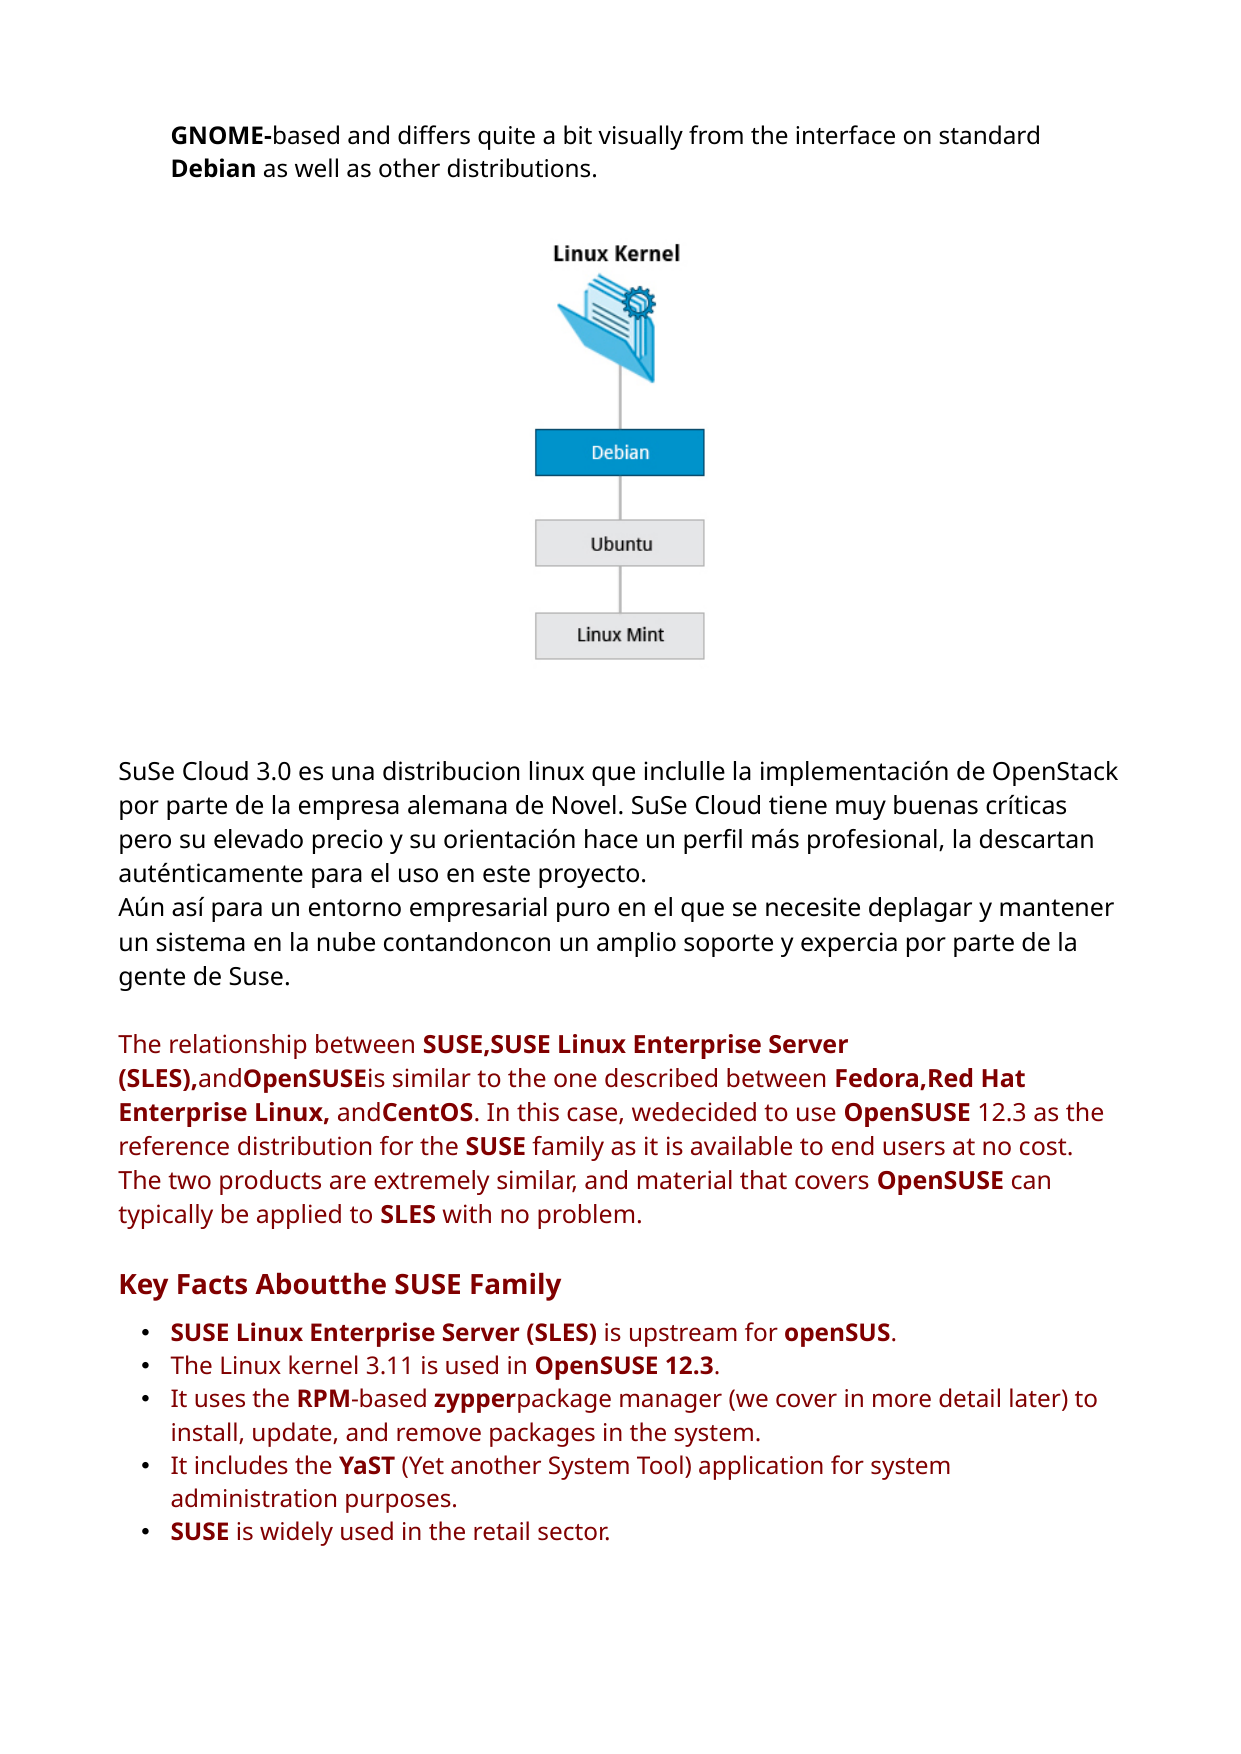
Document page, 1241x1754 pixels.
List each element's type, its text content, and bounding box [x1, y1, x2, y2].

list GNOME-based and differs quite a bit visually from the interface on standard Debian as well as other distributions. [170, 118, 1122, 184]
text The relationship between SUSE,SUSE Linux Enterprise Server (SLES),andOpenSUSEis similar to the one described between Fedora,Red Hat Enterprise Linux, andCentOS. In this case, wedecided to use OpenSUSE 12.3 as the reference distribution for the SUSE family as it is available to end users at no cost. The two products are extremely similar, and material that covers OpenSUSE can typically be applied to SLES with no problem. [118, 1026, 1122, 1231]
picture [509, 218, 731, 686]
list It uses the RPM-based zypperpackage manager (we cover in more detail later) to install, update, and remove packages in the system. [170, 1382, 1122, 1448]
list SUSE is widely used in the retail sector. [170, 1515, 1122, 1548]
list The Linux kernel 3.11 is used in OpenSUSE 12.3. [170, 1348, 1122, 1382]
list SUSE Linux Enterprise Server (SLES) is upstream for openSUS. [170, 1315, 1122, 1348]
text SuSe Cloud 3.0 es una distribucion linux que inclulle la implementación de OpenStack por parte de la empresa alemana de Novel. SuSe Cloud tiene muy buenas críticas pero su elevado precio y su orientación hace un perfil más profesional, la descartan auténticamente para el uso en este proyecto. [118, 754, 1122, 890]
text Key Facts Aboutthe SUSE Family [118, 1265, 1122, 1303]
text Aún así para un entorno empresarial puro en el que se necesite deplagar y mantener un sistema en la nube contandoncon un amplio soporte y expercia por parte de la gente de Suse. [118, 890, 1122, 992]
list It includes the YaST (Yet another System Tool) application for system administration purposes. [170, 1448, 1122, 1515]
